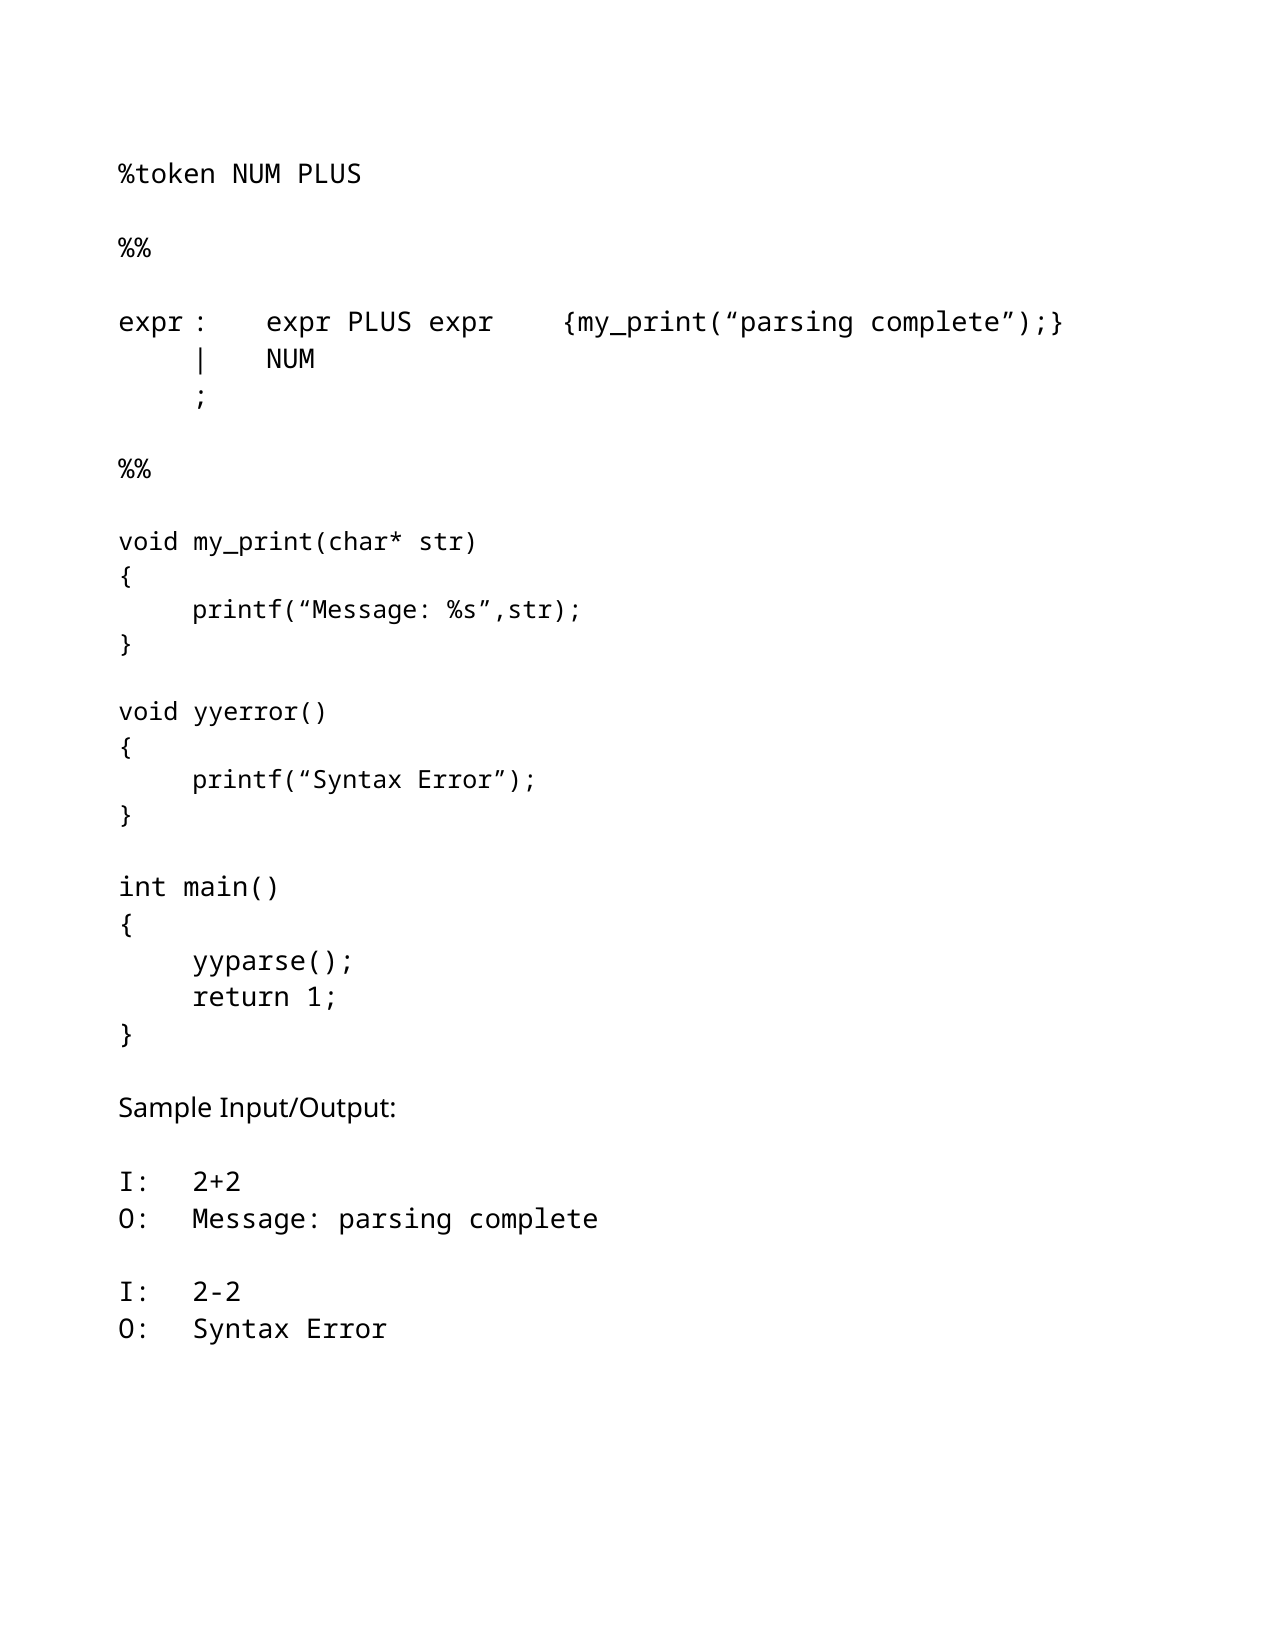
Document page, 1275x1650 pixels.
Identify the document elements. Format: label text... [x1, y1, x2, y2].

text | NUM [118, 339, 1157, 376]
text I: 2+2 [118, 1162, 1157, 1199]
text } [118, 1015, 1157, 1052]
text printf(“Message: %s”,str); [118, 592, 1157, 626]
text printf(“Syntax Error”); [118, 762, 1157, 796]
text void my_print(char* str) [118, 524, 1157, 558]
text int main() [118, 867, 1157, 904]
text expr : expr PLUS expr {my_print(“parsing complete”);} [118, 302, 1157, 339]
text O: Syntax Error [118, 1310, 1157, 1347]
text %token NUM PLUS [118, 155, 1157, 192]
text return 1; [118, 978, 1157, 1015]
text } [118, 626, 1157, 660]
text ; [118, 376, 1157, 413]
text { [118, 904, 1157, 941]
text O: Message: parsing complete [118, 1199, 1157, 1236]
text %% [118, 450, 1157, 487]
text { [118, 728, 1157, 762]
text %% [118, 229, 1157, 266]
text } [118, 796, 1157, 830]
text yyparse(); [118, 941, 1157, 978]
text { [118, 558, 1157, 592]
text Sample Input/Output: [118, 1088, 1157, 1125]
text I: 2-2 [118, 1273, 1157, 1310]
text void yyerror() [118, 694, 1157, 728]
